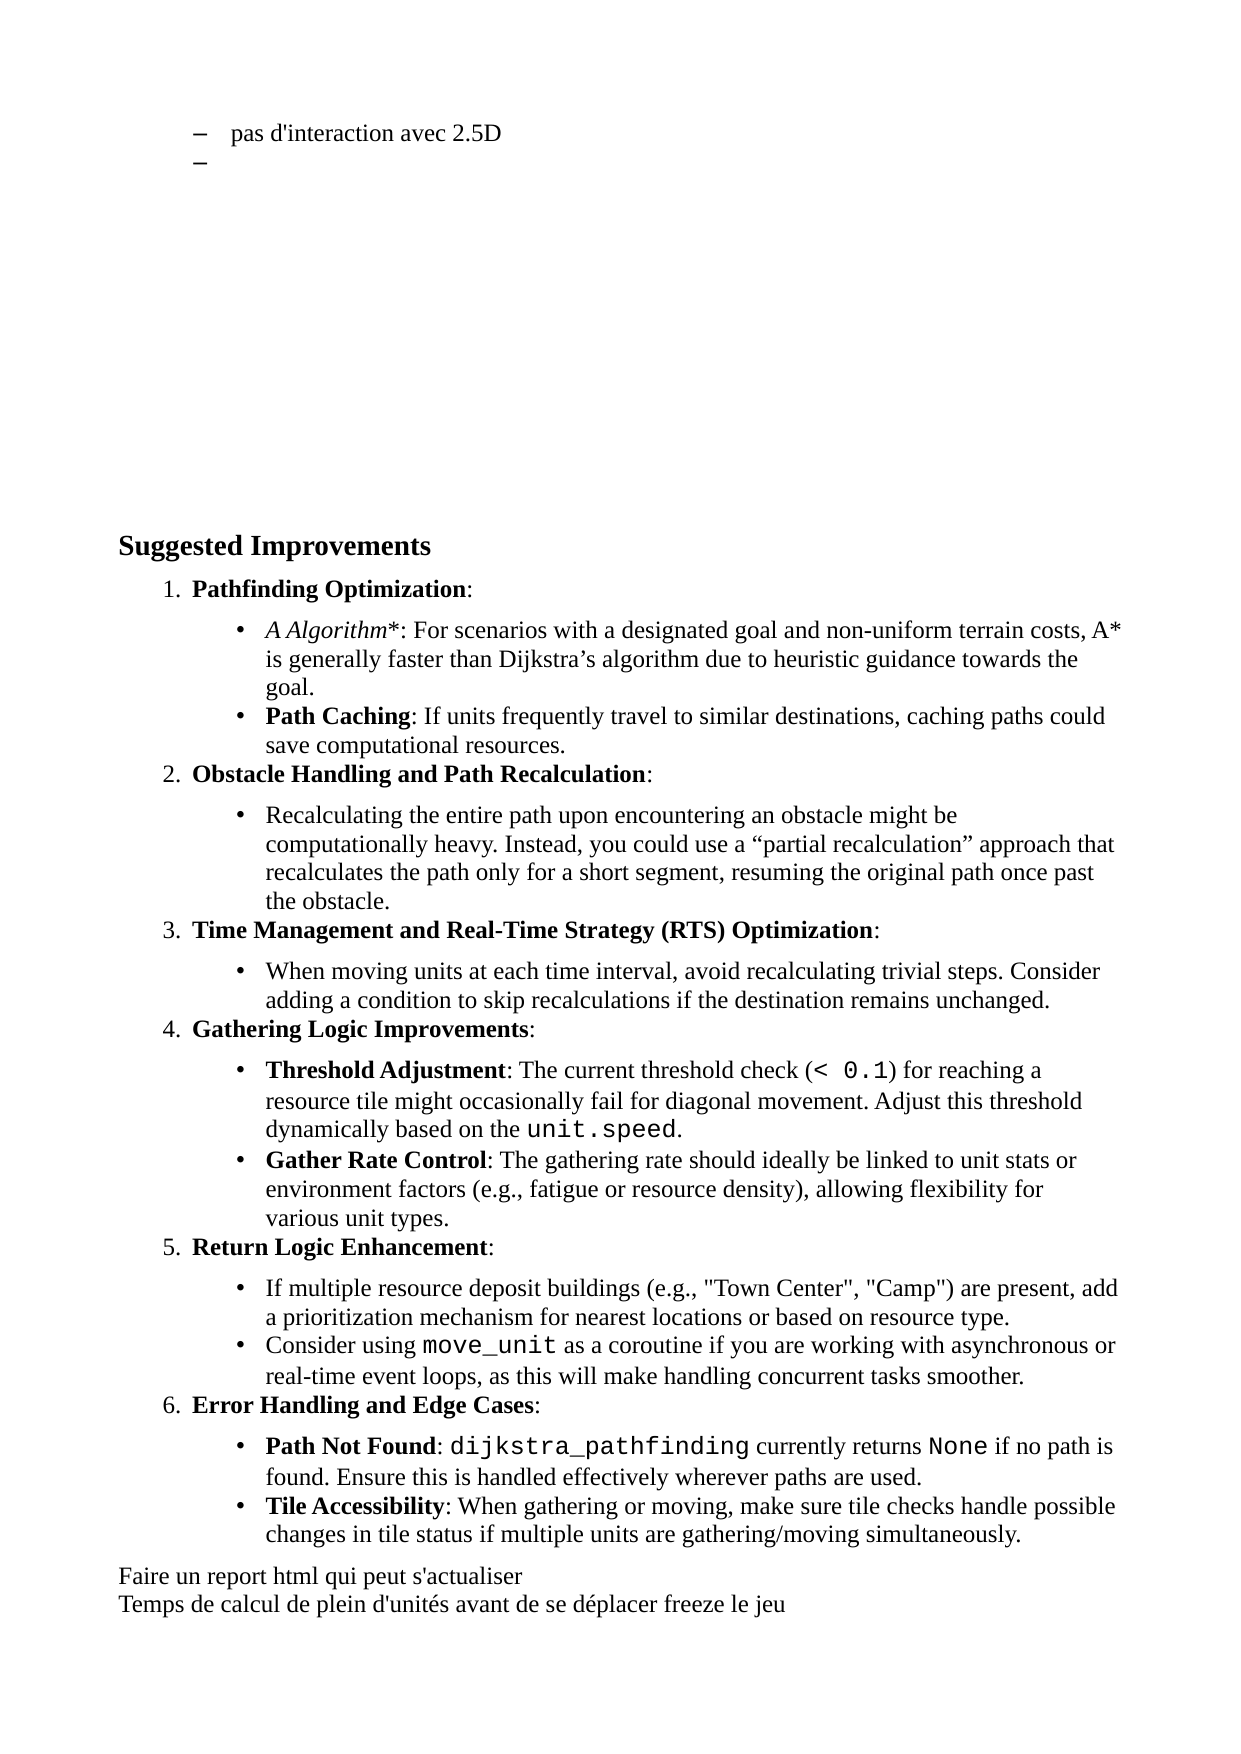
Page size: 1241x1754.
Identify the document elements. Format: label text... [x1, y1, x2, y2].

text Faire un report html qui peut s'actualiser [118, 1561, 1122, 1589]
subtitle Suggested Improvements [118, 528, 1122, 561]
list Gather Rate Control: The gathering rate should ideally be linked to unit stats or environment factors (e.g., fatigue or resource density), allowing flexibility for various unit types. [236, 1145, 1122, 1232]
list Path Caching: If units frequently travel to similar destinations, caching paths could save computational resources. [236, 701, 1122, 759]
list Return Logic Enhancement: [162, 1232, 1122, 1260]
list Gathering Logic Improvements: [162, 1014, 1122, 1042]
list Time Management and Real-Time Strategy (RTS) Optimization: [162, 915, 1122, 944]
list Tile Accessibility: When gathering or moving, make sure tile checks handle possible changes in tile status if multiple units are gathering/moving simultaneously. [236, 1491, 1122, 1548]
list A Algorithm*: For scenarios with a designated goal and non-uniform terrain costs, A* is generally faster than Dijkstra’s algorithm due to heuristic guidance towards the goal. [236, 615, 1122, 701]
list Error Handling and Edge Cases: [162, 1390, 1122, 1419]
list Obstacle Handling and Path Recalculation: [162, 759, 1122, 787]
list If multiple resource deposit buildings (e.g., "Town Center", "Camp") are present, add a prioritization mechanism for nearest locations or based on resource type. [236, 1273, 1122, 1330]
list Recalculating the entire path upon encountering an obstacle might be computationally heavy. Instead, you could use a “partial recalculation” approach that recalculates the path only for a short segment, resuming the original path once past the obstacle. [236, 800, 1122, 915]
list Consider using move_unit as a coroutine if you are working with asynchronous or real-time event loops, as this will make handling concurrent tasks smoother. [236, 1330, 1122, 1390]
list Path Not Found: dijkstra_pathfinding currently returns None if no path is found. Ensure this is handled effectively wherever paths are used. [236, 1431, 1122, 1491]
list Threshold Adjustment: The current threshold check (< 0.1) for reaching a resource tile might occasionally fail for diagonal movement. Adjust this threshold dynamically based on the unit.speed. [236, 1055, 1122, 1145]
list pas d'interaction avec 2.5D [193, 118, 1122, 147]
text Temps de calcul de plein d'unités avant de se déplacer freeze le jeu [118, 1589, 1122, 1618]
list Pathfinding Optimization: [162, 574, 1122, 602]
list When moving units at each time interval, avoid recalculating trivial steps. Consider adding a condition to skip recalculations if the destination remains unchanged. [236, 956, 1122, 1014]
